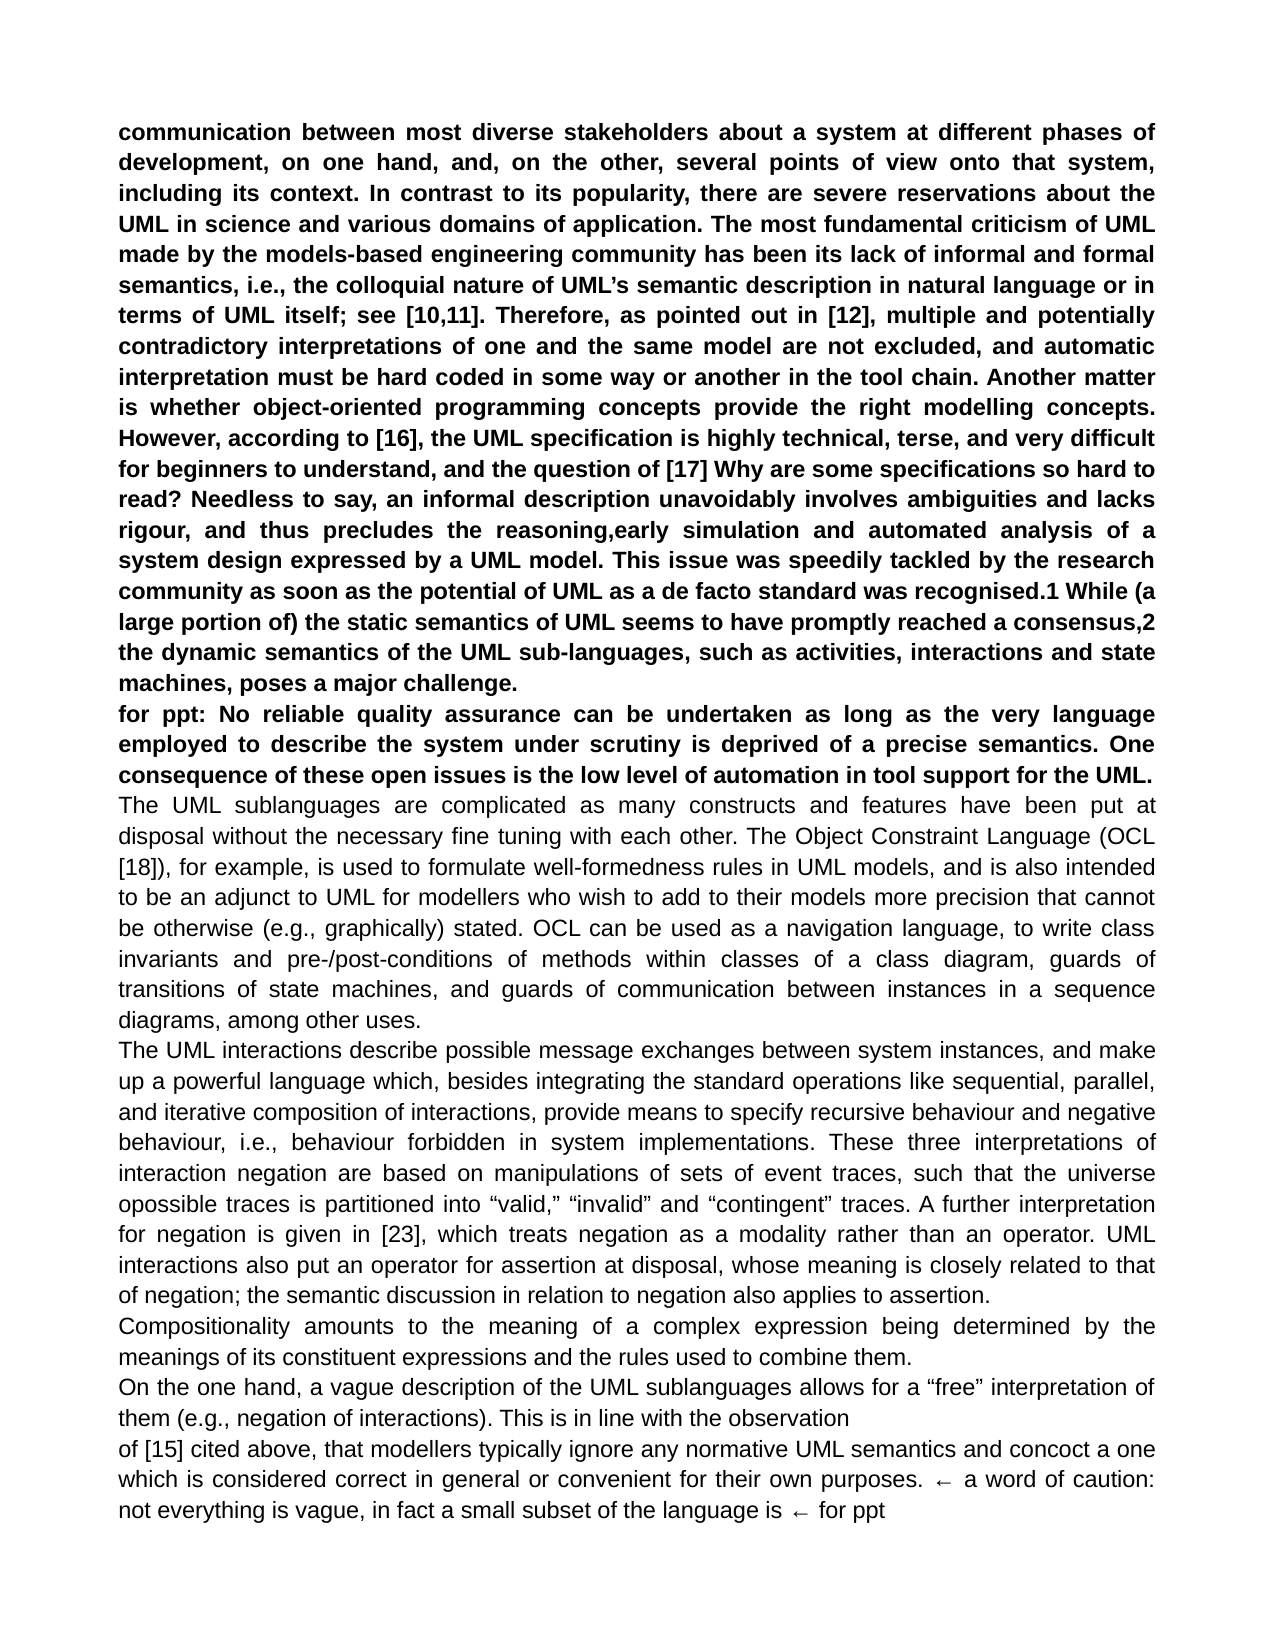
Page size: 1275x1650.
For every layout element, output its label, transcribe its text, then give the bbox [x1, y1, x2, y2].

text communication between most diverse stakeholders about a system at different phases of development, on one hand, and, on the other, several points of view onto that system, including its context. In contrast to its popularity, there are severe reservations about the UML in science and various domains of application. The most fundamental criticism of UML made by the models-based engineering community has been its lack of informal and formal semantics, i.e., the colloquial nature of UML’s semantic description in natural language or in terms of UML itself; see [10,11]. Therefore, as pointed out in [12], multiple and potentially contradictory interpretations of one and the same model are not excluded, and automatic interpretation must be hard coded in some way or another in the tool chain. Another matter is whether object-oriented programming concepts provide the right modelling concepts. However, according to [16], the UML specification is highly technical, terse, and very difficult for beginners to understand, and the question of [17] Why are some specifications so hard to read? Needless to say, an informal description unavoidably involves ambiguities and lacks rigour, and thus precludes the reasoning,early simulation and automated analysis of a system design expressed by a UML model. This issue was speedily tackled by the research community as soon as the potential of UML as a de facto standard was recognised.1 While (a large portion of) the static semantics of UML seems to have promptly reached a consensus,2 the dynamic semantics of the UML sub-languages, such as activities, interactions and state machines, poses a major challenge. [118, 118, 1157, 696]
text Compositionality amounts to the meaning of a complex expression being determined by the meanings of its constituent expressions and the rules used to combine them. [118, 1312, 1157, 1370]
text for ppt: No reliable quality assurance can be undertaken as long as the very language employed to describe the system under scrutiny is deprived of a precise semantics. One consequence of these open issues is the low level of automation in tool support for the UML. [118, 700, 1157, 788]
text On the one hand, a vague description of the UML sublanguages allows for a “free” interpretation of them (e.g., negation of interactions). This is in line with the observation [118, 1374, 1157, 1431]
text The UML interactions describe possible message exchanges between system instances, and make up a powerful language which, besides integrating the standard operations like sequential, parallel, and iterative composition of interactions, provide means to specify recursive behaviour and negative behaviour, i.e., behaviour forbidden in system implementations. These three interpretations of interaction negation are based on manipulations of sets of event traces, such that the universe opossible traces is partitioned into “valid,” “invalid” and “contingent” traces. A further interpretation for negation is given in [23], which treats negation as a modality rather than an operator. UML interactions also put an operator for assertion at disposal, whose meaning is closely related to that of negation; the semantic discussion in relation to negation also applies to assertion. [118, 1037, 1157, 1309]
text The UML sublanguages are complicated as many constructs and features have been put at disposal without the necessary fine tuning with each other. The Object Constraint Language (OCL [18]), for example, is used to formulate well-formedness rules in UML models, and is also intended to be an adjunct to UML for modellers who wish to add to their models more precision that cannot be otherwise (e.g., graphically) stated. OCL can be used as a navigation language, to write class invariants and pre-/post-conditions of methods within classes of a class diagram, guards of transitions of state machines, and guards of communication between instances in a sequence diagrams, among other uses. [118, 792, 1157, 1033]
text of [15] cited above, that modellers typically ignore any normative UML semantics and concoct a one which is considered correct in general or convenient for their own purposes. ← a word of caution: not everything is vague, in fact a small subset of the language is ← for ppt [118, 1435, 1157, 1523]
